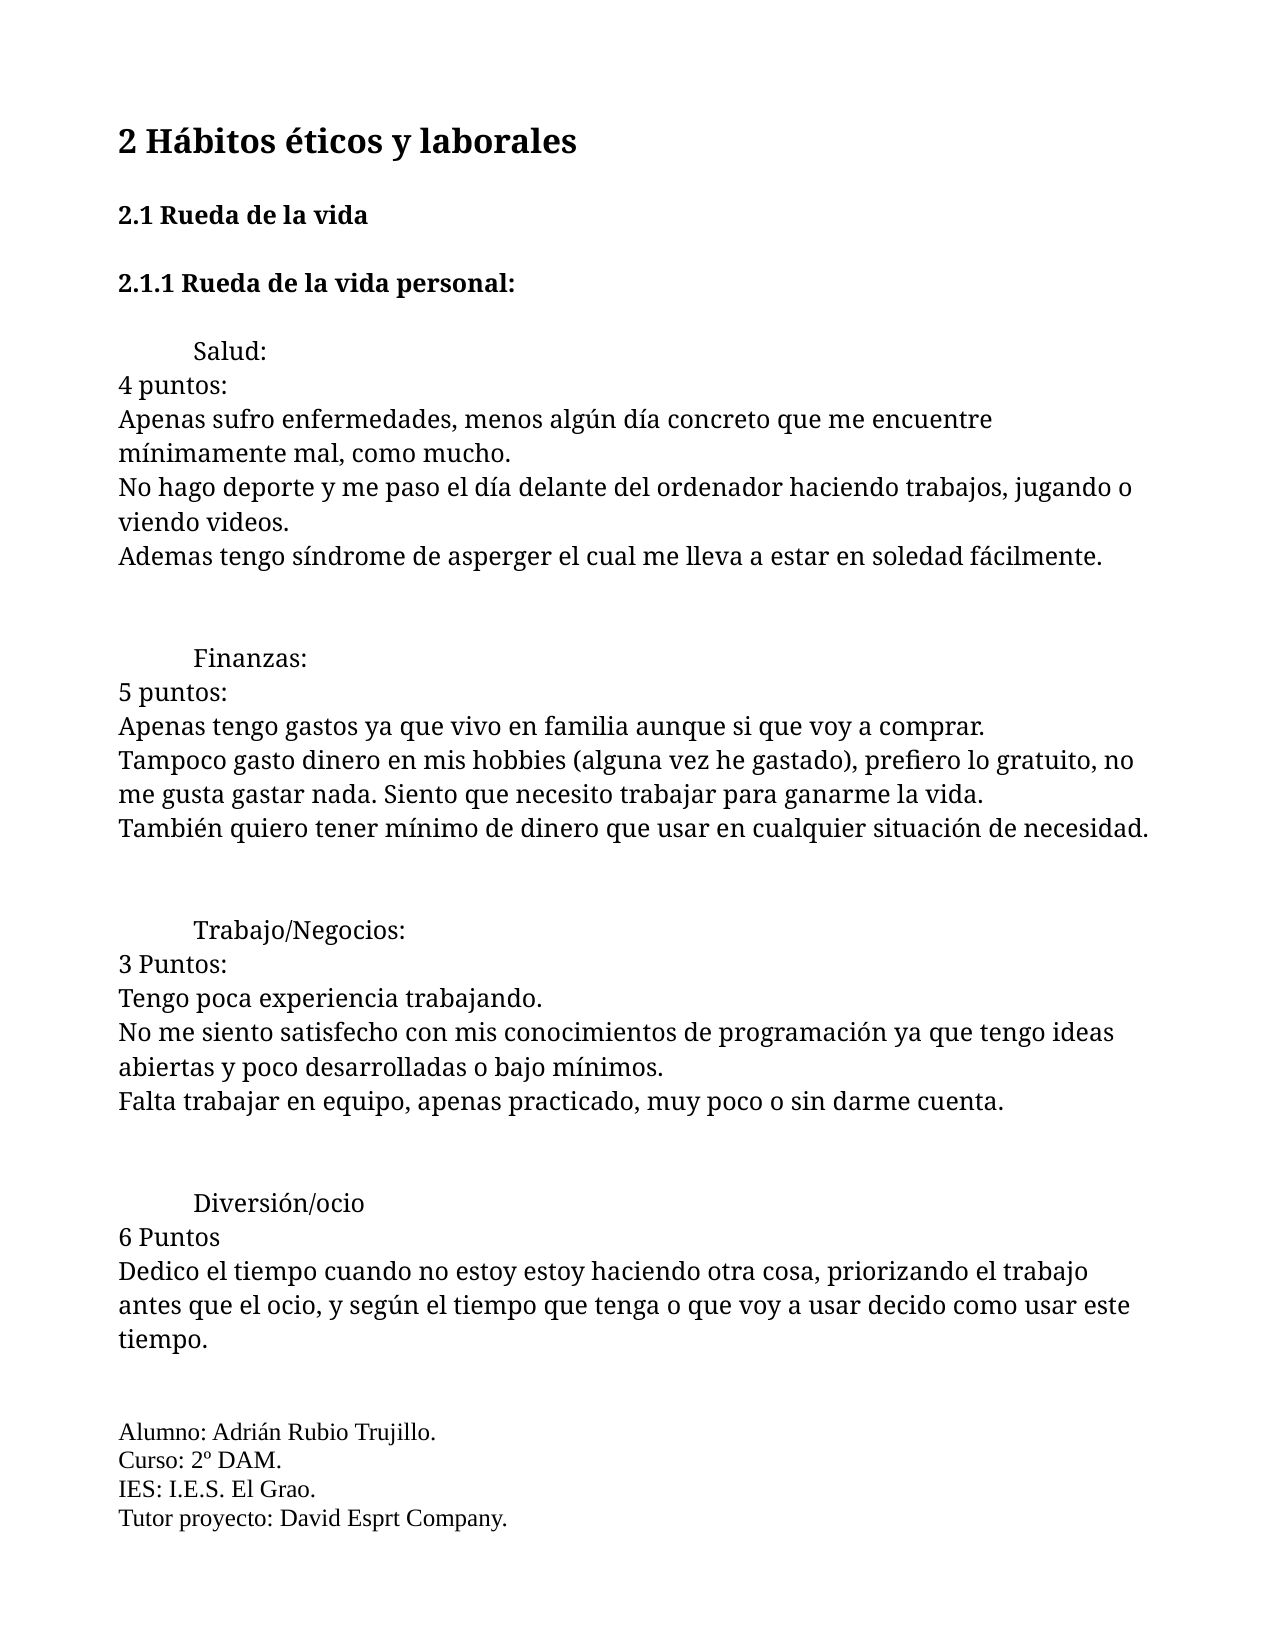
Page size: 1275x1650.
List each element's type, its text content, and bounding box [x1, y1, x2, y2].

text Trabajo/Negocios: [118, 913, 1157, 947]
text 4 puntos: [118, 368, 1157, 402]
text No hago deporte y me paso el día delante del ordenador haciendo trabajos, jugando o viendo videos. [118, 470, 1157, 538]
text 2 Hábitos éticos y laborales [118, 118, 1157, 163]
text Salud: [118, 334, 1157, 368]
text Tengo poca experiencia trabajando. [118, 981, 1157, 1015]
text Ademas tengo síndrome de asperger el cual me lleva a estar en soledad fácilmente. [118, 538, 1157, 572]
text Tampoco gasto dinero en mis hobbies (alguna vez he gastado), prefiero lo gratuito, no me gusta gastar nada. Siento que necesito trabajar para ganarme la vida. [118, 743, 1157, 811]
text No me siento satisfecho con mis conocimientos de programación ya que tengo ideas abiertas y poco desarrolladas o bajo mínimos. [118, 1015, 1157, 1083]
text Apenas sufro enfermedades, menos algún día concreto que me encuentre mínimamente mal, como mucho. [118, 402, 1157, 470]
text 2.1.1 Rueda de la vida personal: [118, 266, 1157, 300]
text Falta trabajar en equipo, apenas practicado, muy poco o sin darme cuenta. [118, 1083, 1157, 1117]
text Dedico el tiempo cuando no estoy estoy haciendo otra cosa, priorizando el trabajo antes que el ocio, y según el tiempo que tenga o que voy a usar decido como usar este tiempo. [118, 1253, 1157, 1356]
text Diversión/ocio [118, 1185, 1157, 1219]
text Apenas tengo gastos ya que vivo en familia aunque si que voy a comprar. [118, 708, 1157, 743]
text 2.1 Rueda de la vida [118, 198, 1157, 232]
text 3 Puntos: [118, 947, 1157, 981]
text 6 Puntos [118, 1219, 1157, 1253]
text 5 puntos: [118, 674, 1157, 708]
text Finanzas: [118, 640, 1157, 674]
text También quiero tener mínimo de dinero que usar en cualquier situación de necesidad. [118, 811, 1157, 845]
